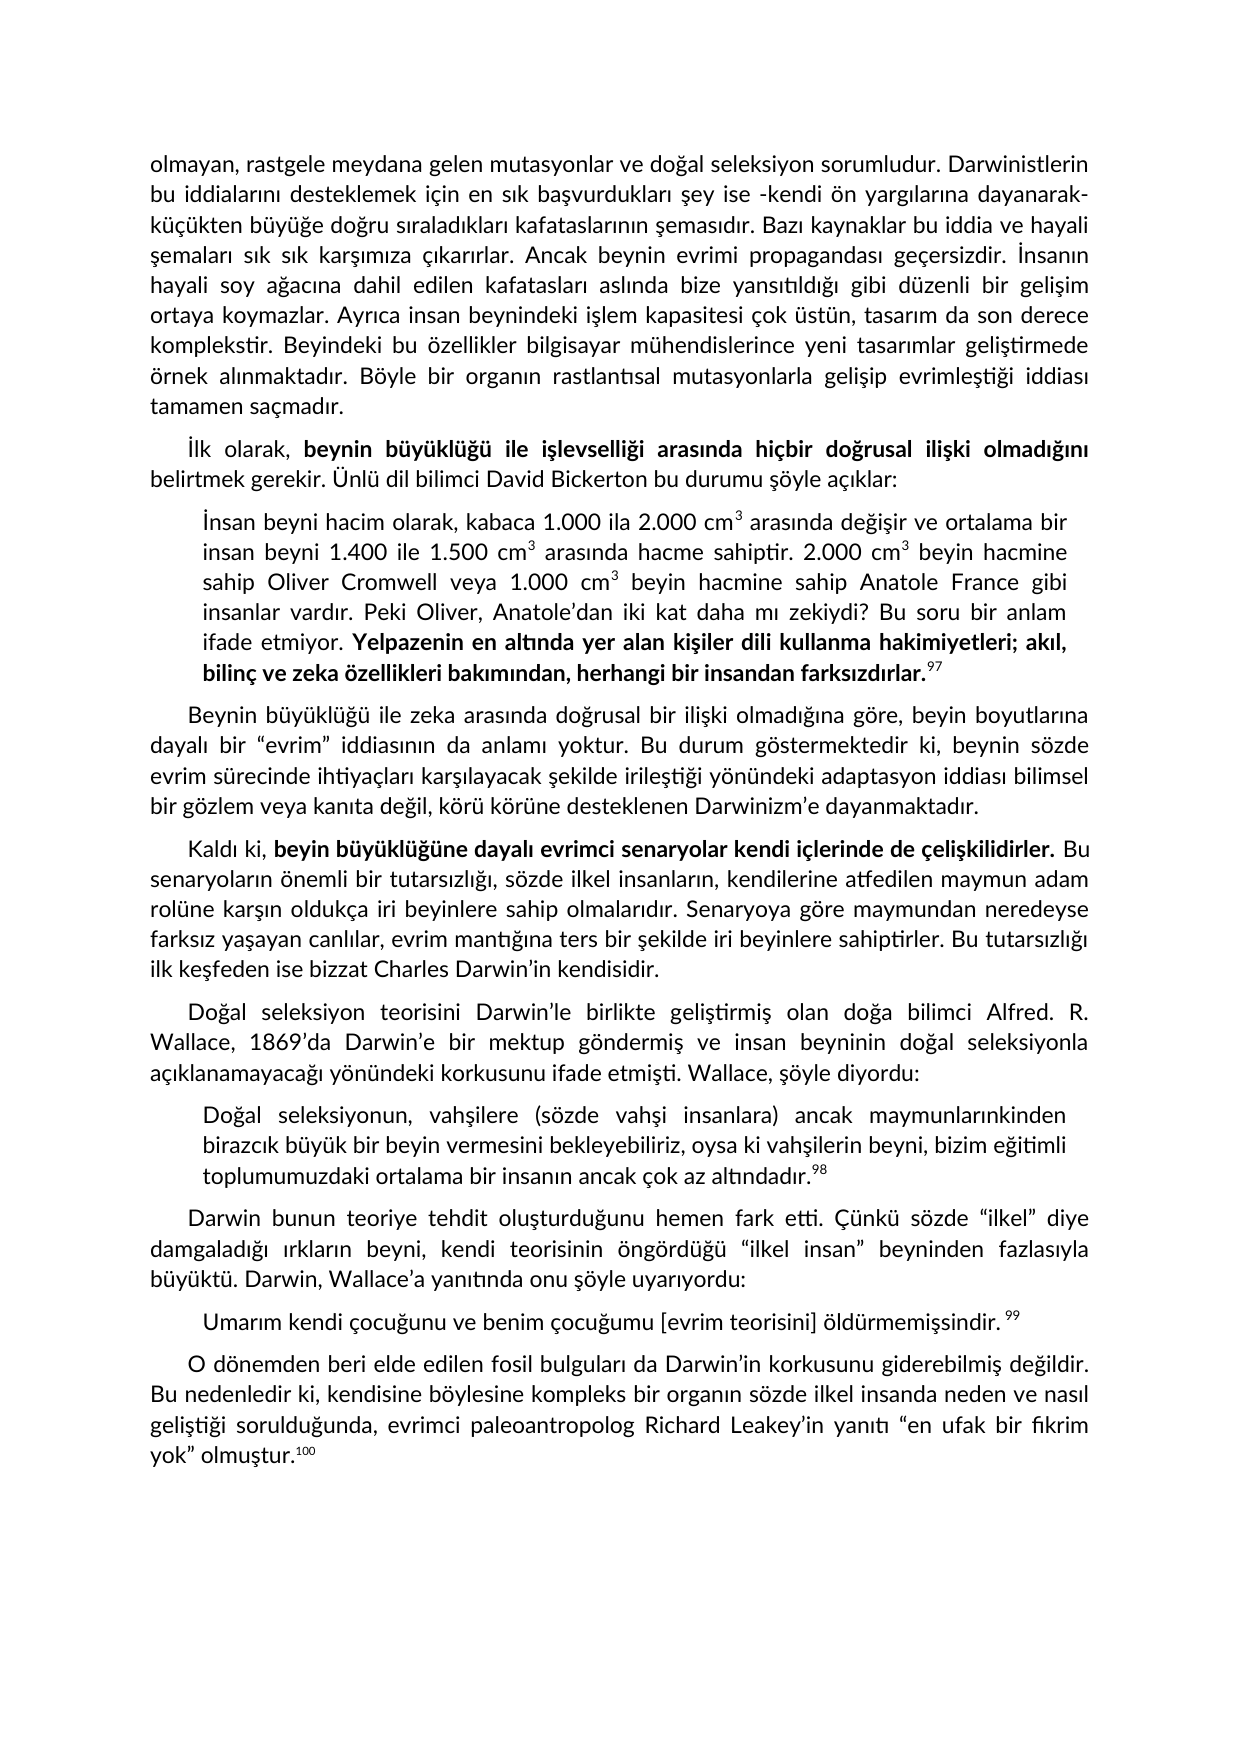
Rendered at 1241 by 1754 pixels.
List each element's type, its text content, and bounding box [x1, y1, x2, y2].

text Darwin bunun teoriye tehdit oluşturduğunu hemen fark etti. Çünkü sözde “ilkel” diye damgaladığı ırkların beyni, kendi teorisinin öngördüğü “ilkel insan” beyninden fazlasıyla büyüktü. Darwin, Wallace’a yanıtında onu şöyle uyarıyordu: [150, 1204, 1090, 1292]
text Beynin büyüklüğü ile zeka arasında doğrusal bir ilişki olmadığına göre, beyin boyutlarına dayalı bir “evrim” iddiasının da anlamı yoktur. Bu durum göstermektedir ki, beynin sözde evrim sürecinde ihtiyaçları karşılayacak şekilde irileştiği yönündeki adaptasyon iddiası bilimsel bir gözlem veya kanıta değil, körü körüne desteklenen Darwinizm’e dayanmaktadır. [150, 701, 1090, 819]
text Kaldı ki, beyin büyüklüğüne dayalı evrimci senaryolar kendi içlerinde de çelişkilidirler. Bu senaryoların önemli bir tutarsızlığı, sözde ilkel insanların, kendilerine atfedilen maymun adam rolüne karşın oldukça iri beyinlere sahip olmalarıdır. Senaryoya göre maymundan neredeyse farksız yaşayan canlılar, evrim mantığına ters bir şekilde iri beyinlere sahiptirler. Bu tutarsızlığı ilk keşfeden ise bizzat Charles Darwin’in kendisidir. [150, 834, 1090, 983]
text O dönemden beri elde edilen fosil bulguları da Darwin’in korkusunu giderebilmiş değildir. Bu nedenledir ki, kendisine böylesine kompleks bir organın sözde ilkel insanda neden ve nasıl geliştiği sorulduğunda, evrimci paleoantropolog Richard Leakey’in yanıtı “en ufak bir fikrim yok” olmuştur.100 [150, 1350, 1090, 1468]
text Umarım kendi çocuğunu ve benim çocuğumu [evrim teorisini] öldürmemişsindir. 99 [202, 1307, 1068, 1335]
text İlk olarak, beynin büyüklüğü ile işlevselliği arasında hiçbir doğrusal ilişki olmadığını belirtmek gerekir. Ünlü dil bilimci David Bickerton bu durumu şöyle açıklar: [150, 434, 1090, 492]
text İnsan beyni hacim olarak, kabaca 1.000 ila 2.000 cm3 arasında değişir ve ortalama bir insan beyni 1.400 ile 1.500 cm3 arasında hacme sahiptir. 2.000 cm3 beyin hacmine sahip Oliver Cromwell veya 1.000 cm3 beyin hacmine sahip Anatole France gibi insanlar vardır. Peki Oliver, Anatole’dan iki kat daha mı zekiydi? Bu soru bir anlam ifade etmiyor. Yelpazenin en altında yer alan kişiler dili kullanma hakimiyetleri; akıl, bilinç ve zeka özellikleri bakımından, herhangi bir insandan farksızdırlar.97 [202, 507, 1068, 686]
text olmayan, rastgele meydana gelen mutasyonlar ve doğal seleksiyon sorumludur. Darwinistlerin bu iddialarını desteklemek için en sık başvurdukları şey ise -kendi ön yargılarına dayanarak- küçükten büyüğe doğru sıraladıkları kafataslarının şemasıdır. Bazı kaynaklar bu iddia ve hayali şemaları sık sık karşımıza çıkarırlar. Ancak beynin evrimi propagandası geçersizdir. İnsanın hayali soy ağacına dahil edilen kafatasları aslında bize yansıtıldığı gibi düzenli bir gelişim ortaya koymazlar. Ayrıca insan beynindeki işlem kapasitesi çok üstün, tasarım da son derece komplekstir. Beyindeki bu özellikler bilgisayar mühendislerince yeni tasarımlar geliştirmede örnek alınmaktadır. Böyle bir organın rastlantısal mutasyonlarla gelişip evrimleştiği iddiası tamamen saçmadır. [150, 150, 1090, 419]
text Doğal seleksiyon teorisini Darwin’le birlikte geliştirmiş olan doğa bilimci Alfred. R. Wallace, 1869’da Darwin’e bir mektup göndermiş ve insan beyninin doğal seleksiyonla açıklanamayacağı yönündeki korkusunu ifade etmişti. Wallace, şöyle diyordu: [150, 998, 1090, 1086]
text Doğal seleksiyonun, vahşilere (sözde vahşi insanlara) ancak maymunlarınkinden birazcık büyük bir beyin vermesini bekleyebiliriz, oysa ki vahşilerin beyni, bizim eğitimli toplumumuzdaki ortalama bir insanın ancak çok az altındadır.98 [202, 1101, 1068, 1189]
